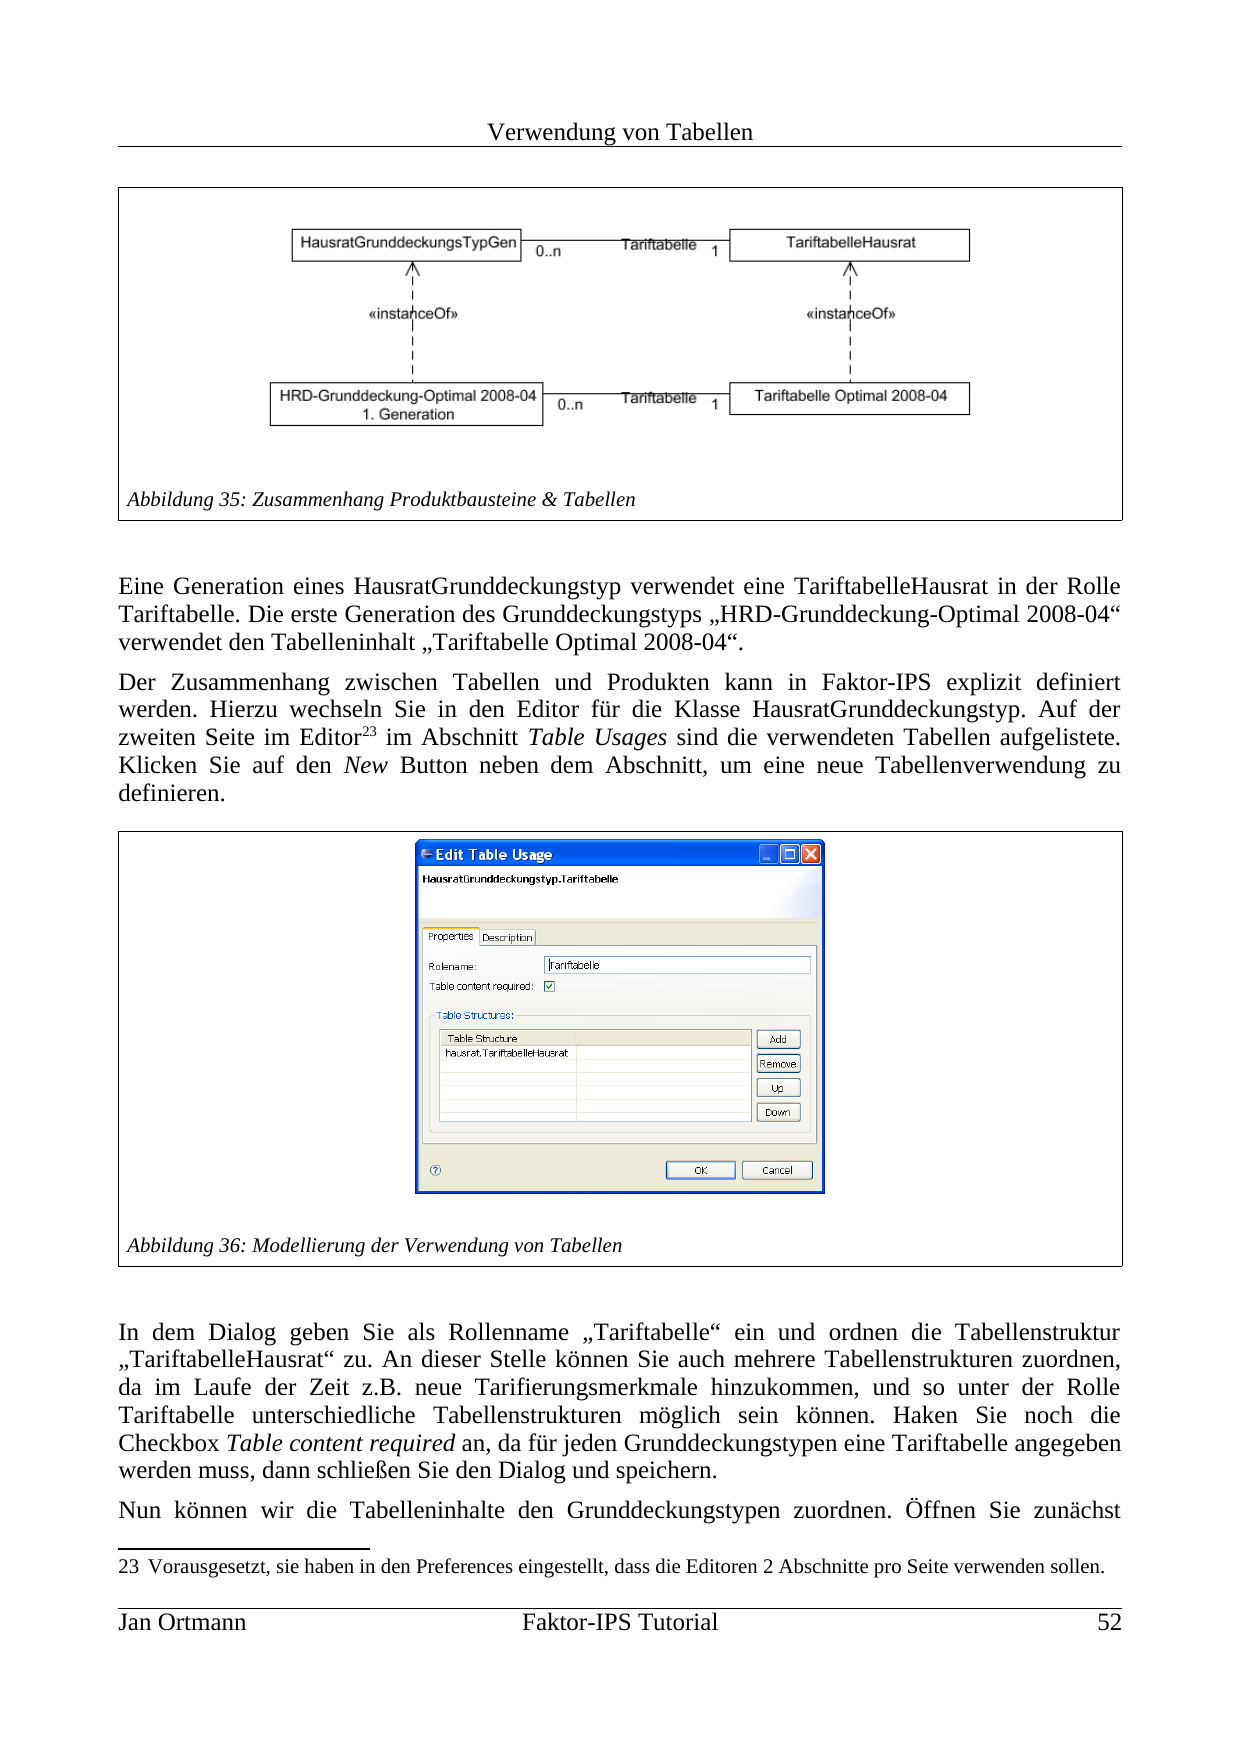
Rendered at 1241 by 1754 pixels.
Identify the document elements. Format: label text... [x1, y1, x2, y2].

text Abbildung 35: Zusammenhang Produktbausteine & Tabellen [127, 488, 1113, 511]
text Der Zusammenhang zwischen Tabellen und Produkten kann in Faktor-IPS explizit definiert werden. Hierzu wechseln Sie in den Editor für die Klasse HausratGrunddeckungstyp. Auf der zweiten Seite im Editor im Abschnitt Table Usages sind die verwendeten Tabellen aufgelistete. Klicken Sie auf den New Button neben dem Abschnitt, um eine neue Tabellenverwendung zu definieren. [118, 668, 1122, 806]
text Nun können wir die Tabelleninhalte den Grunddeckungstypen zuordnen. Öffnen Sie zunächst [118, 1497, 1122, 1524]
text Abbildung 36: Modellierung der Verwendung von Tabellen [127, 1234, 1113, 1257]
text In dem Dialog geben Sie als Rollenname „Tariftabelle“ ein und ordnen die Tabellenstruktur „TariftabelleHausrat“ zu. An dieser Stelle können Sie auch mehrere Tabellenstrukturen zuordnen, da im Laufe der Zeit z.B. neue Tarifierungsmerkmale hinzukommen, und so unter der Rolle Tariftabelle unterschiedliche Tabellenstrukturen möglich sein können. Haken Sie noch die Checkbox Table content required an, da für jeden Grunddeckungstypen eine Tariftabelle angegeben werden muss, dann schließen Sie den Dialog und speichern. [118, 1318, 1122, 1484]
text Eine Generation eines HausratGrunddeckungstyp verwendet eine TariftabelleHausrat in der Rolle Tariftabelle. Die erste Generation des Grunddeckungstyps „HRD-Grunddeckung-Optimal 2008-04“ verwendet den Tabelleninhalt „Tariftabelle Optimal 2008-04“. [118, 572, 1122, 655]
picture [415, 839, 825, 1194]
picture [248, 196, 992, 448]
text Vorausgesetzt, sie haben in den Preferences eingestellt, dass die Editoren 2 Abschnitte pro Seite verwenden sollen. [118, 1555, 1122, 1578]
